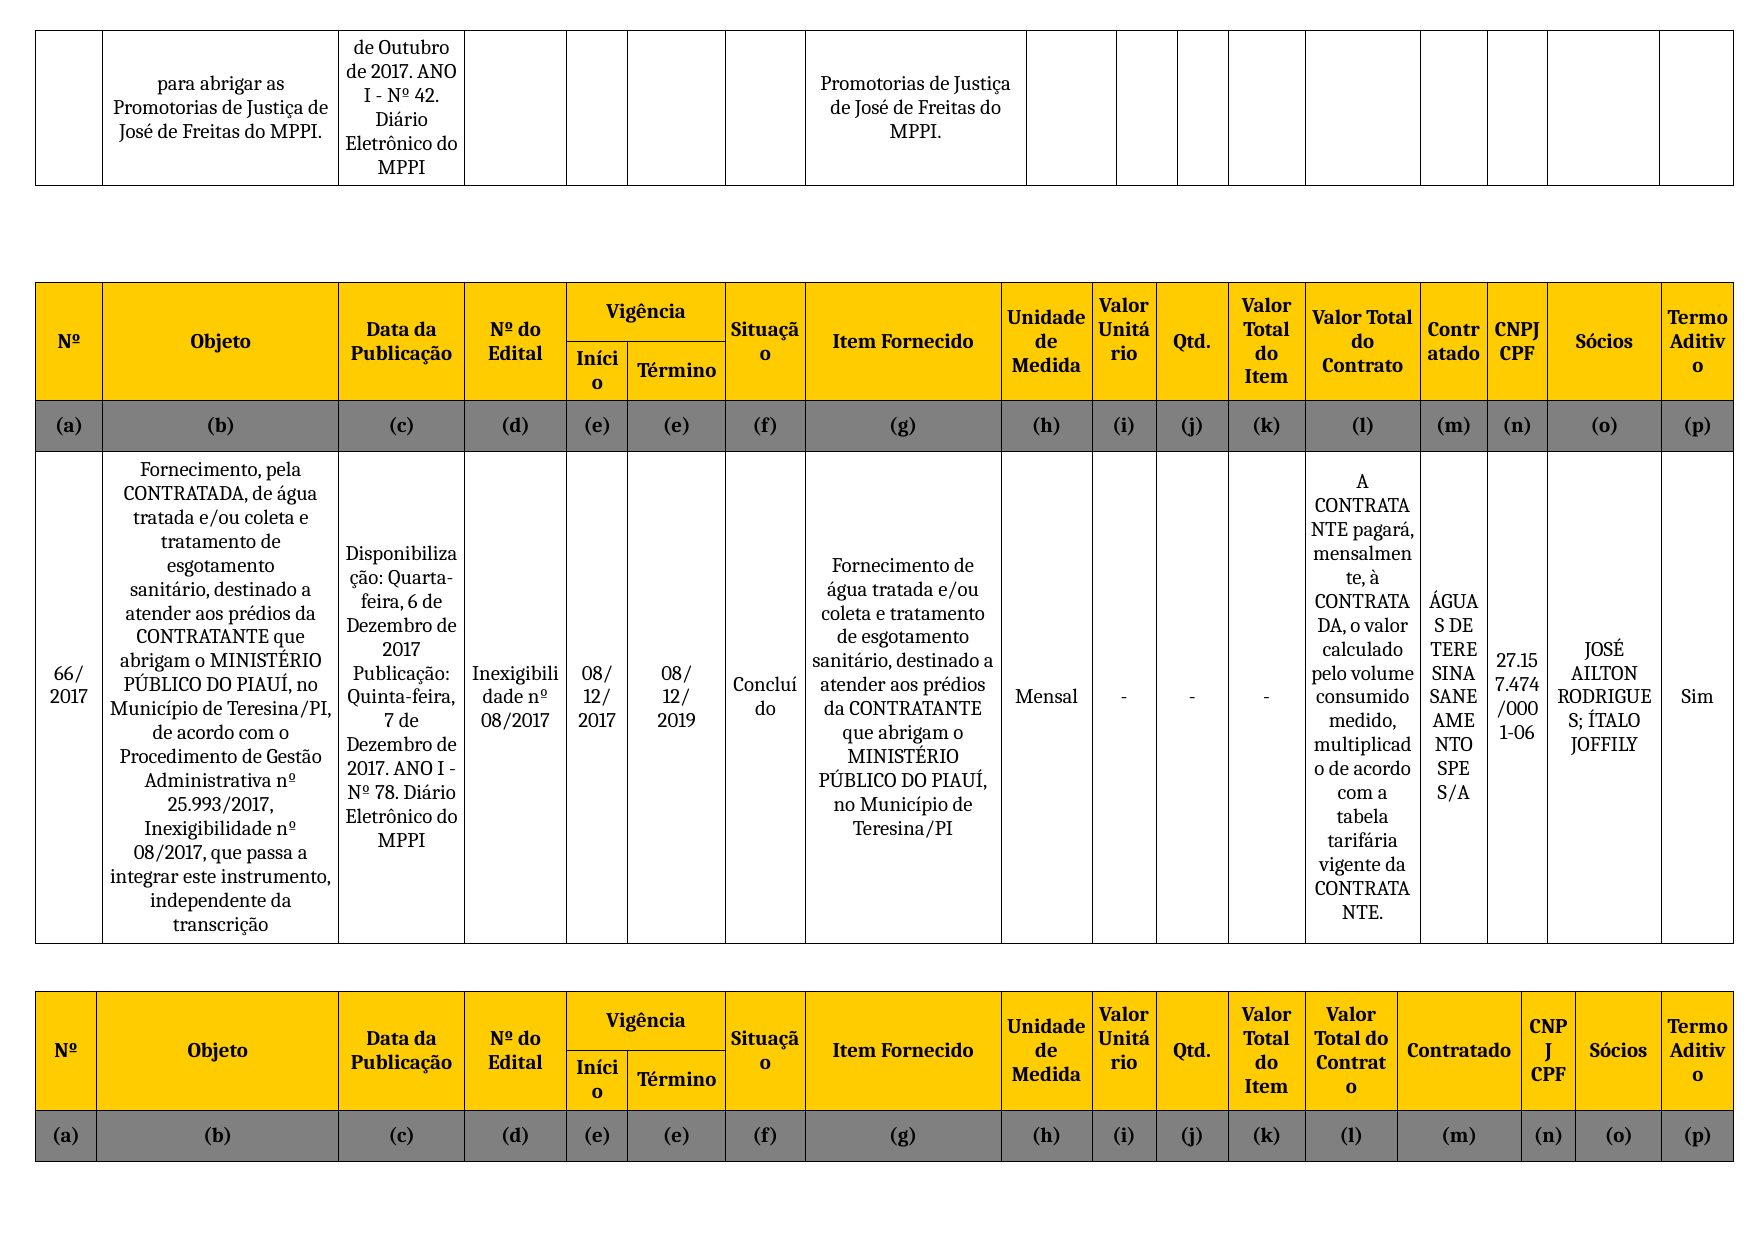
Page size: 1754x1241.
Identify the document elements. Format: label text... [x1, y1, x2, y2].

table_header Sócios [1576, 992, 1661, 1110]
table_cell Inexigibilidade nº 08/2017 [465, 452, 566, 942]
table_cell (l) [1306, 401, 1420, 451]
table_cell Disponibilização: Quarta-feira, 6 de Dezembro de 2017 Publicação: Quinta-feira, 7 de Dezembro de 2017. ANO I - Nº 78. Diário Eletrônico do MPPI [339, 452, 464, 942]
table_cell [1660, 31, 1733, 185]
table_cell (j) [1157, 1111, 1228, 1161]
table_cell (o) [1548, 401, 1661, 451]
table_cell (e) [567, 1111, 627, 1161]
table_cell 27.157.474/0001-06 [1488, 452, 1547, 942]
table_header Contratado [1398, 992, 1521, 1110]
table_cell [1027, 31, 1116, 185]
table_cell Sim [1662, 452, 1733, 942]
table_cell [1117, 31, 1177, 185]
table_cell de Outubro de 2017. ANO I - Nº 42. Diário Eletrônico do MPPI [339, 31, 464, 185]
table_cell (k) [1229, 1111, 1305, 1161]
table_cell (d) [465, 1111, 566, 1161]
table_cell (m) [1421, 401, 1487, 451]
table_cell (k) [1229, 401, 1305, 451]
table_header Objeto [97, 992, 338, 1110]
table_header CNPJ CPF [1522, 992, 1575, 1110]
table_cell [465, 31, 566, 185]
table_cell [628, 31, 725, 185]
table_cell [36, 31, 102, 185]
table_cell (c) [339, 1111, 464, 1161]
table_cell [1178, 31, 1228, 185]
table_cell [1229, 31, 1305, 185]
table_header Sócios [1548, 283, 1661, 400]
table_cell [567, 31, 627, 185]
table_cell Término [628, 1051, 725, 1110]
table_cell 08/ 12/ 2019 [628, 452, 725, 942]
table_cell (h) [1002, 401, 1092, 451]
table_cell (e) [567, 401, 627, 451]
table_cell 08/ 12/ 2017 [567, 452, 627, 942]
table_header Qtd. [1157, 283, 1228, 400]
table_cell 66/ 2017 [36, 452, 102, 942]
table_cell (j) [1157, 401, 1228, 451]
table_cell (h) [1002, 1111, 1092, 1161]
table_cell (a) [36, 1111, 96, 1161]
table_cell (g) [806, 1111, 1001, 1161]
table_cell - [1229, 452, 1305, 942]
table_header Termo Aditivo [1662, 283, 1733, 400]
table_header CNPJ CPF [1488, 283, 1547, 400]
table_cell (c) [339, 401, 464, 451]
table_cell (l) [1306, 1111, 1397, 1161]
table_header Valor Total do Item [1229, 992, 1305, 1110]
table_cell Início [567, 1051, 627, 1110]
table_cell (a) [36, 401, 102, 451]
table_cell Promotorias de Justiça de José de Freitas do MPPI. [806, 31, 1026, 185]
table_cell Fornecimento, pela CONTRATADA, de água tratada e/ou coleta e tratamento de esgotamento sanitário, destinado a atender aos prédios da CONTRATANTE que abrigam o MINISTÉRIO PÚBLICO DO PIAUÍ, no Município de Teresina/PI, de acordo com o Procedimento de Gestão Administrativa nº 25.993/2017, Inexigibilidade nº 08/2017, que passa a integrar este instrumento, independente da transcrição [103, 452, 338, 942]
table_header Situação [726, 283, 805, 400]
table_cell [726, 31, 805, 185]
table_cell - [1093, 452, 1156, 942]
table_header Valor Unitário [1093, 992, 1156, 1110]
table_header Contratado [1421, 283, 1487, 400]
table_cell - [1548, 31, 1659, 185]
table_header Valor Total do Item [1229, 283, 1305, 400]
table_cell (p) [1662, 401, 1733, 451]
table_header Valor Total do Contrato [1306, 992, 1397, 1110]
table_cell (m) [1398, 1111, 1521, 1161]
table_cell - [1157, 452, 1228, 942]
table_cell (d) [465, 401, 566, 451]
table_cell (p) [1662, 1111, 1733, 1161]
table_cell (f) [726, 401, 805, 451]
table_cell Mensal [1002, 452, 1092, 942]
table_header Data da Publicação [339, 992, 464, 1110]
table_cell ÁGUAS DE TERESINA SANEAMENTO SPE S/A [1421, 452, 1487, 942]
table_header Valor Total do Contrato [1306, 283, 1420, 400]
table_header Qtd. [1157, 992, 1228, 1110]
table_cell para abrigar as Promotorias de Justiça de José de Freitas do MPPI. [103, 31, 338, 185]
table_header Unidade de Medida [1002, 992, 1092, 1110]
table_header Nº do Edital [465, 992, 566, 1110]
table_cell (n) [1488, 401, 1547, 451]
table_header Item Fornecido [806, 283, 1001, 400]
table_cell [1488, 31, 1547, 185]
table_header Vigência [567, 992, 725, 1050]
table_cell [1421, 31, 1487, 185]
table_cell Término [628, 342, 725, 400]
table_cell (f) [726, 1111, 805, 1161]
table_cell JOSÉ AILTON RODRIGUES; ÍTALO JOFFILY [1548, 452, 1661, 942]
table_cell Início [567, 342, 627, 400]
table_header Nº [36, 992, 96, 1110]
table_cell (e) [628, 401, 725, 451]
table_header Item Fornecido [806, 992, 1001, 1110]
table_cell (b) [97, 1111, 338, 1161]
table_cell (i) [1093, 401, 1156, 451]
table_cell [1306, 31, 1420, 185]
table_header Unidade de Medida [1002, 283, 1092, 400]
table_cell Fornecimento de água tratada e/ou coleta e tratamento de esgotamento sanitário, destinado a atender aos prédios da CONTRATANTE que abrigam o MINISTÉRIO PÚBLICO DO PIAUÍ, no Município de Teresina/PI [806, 452, 1001, 942]
table_cell Concluído [726, 452, 805, 942]
table_header Termo Aditivo [1662, 992, 1733, 1110]
table_header Objeto [103, 283, 338, 400]
table_header Nº [36, 283, 102, 400]
table_header Data da Publicação [339, 283, 464, 400]
table_header Valor Unitário [1093, 283, 1156, 400]
table_header Nº do Edital [465, 283, 566, 400]
table_cell (g) [806, 401, 1001, 451]
table_header Situação [726, 992, 805, 1110]
table_cell (e) [628, 1111, 725, 1161]
table_header Vigência [567, 283, 725, 341]
table_cell A CONTRATANTE pagará, mensalmente, à CONTRATADA, o valor calculado pelo volume consumido medido, multiplicado de acordo com a tabela tarifária vigente da CONTRATANTE. [1306, 452, 1420, 942]
table_cell (n) [1522, 1111, 1575, 1161]
table_cell (b) [103, 401, 338, 451]
table_cell (i) [1093, 1111, 1156, 1161]
table_cell (o) [1576, 1111, 1661, 1161]
